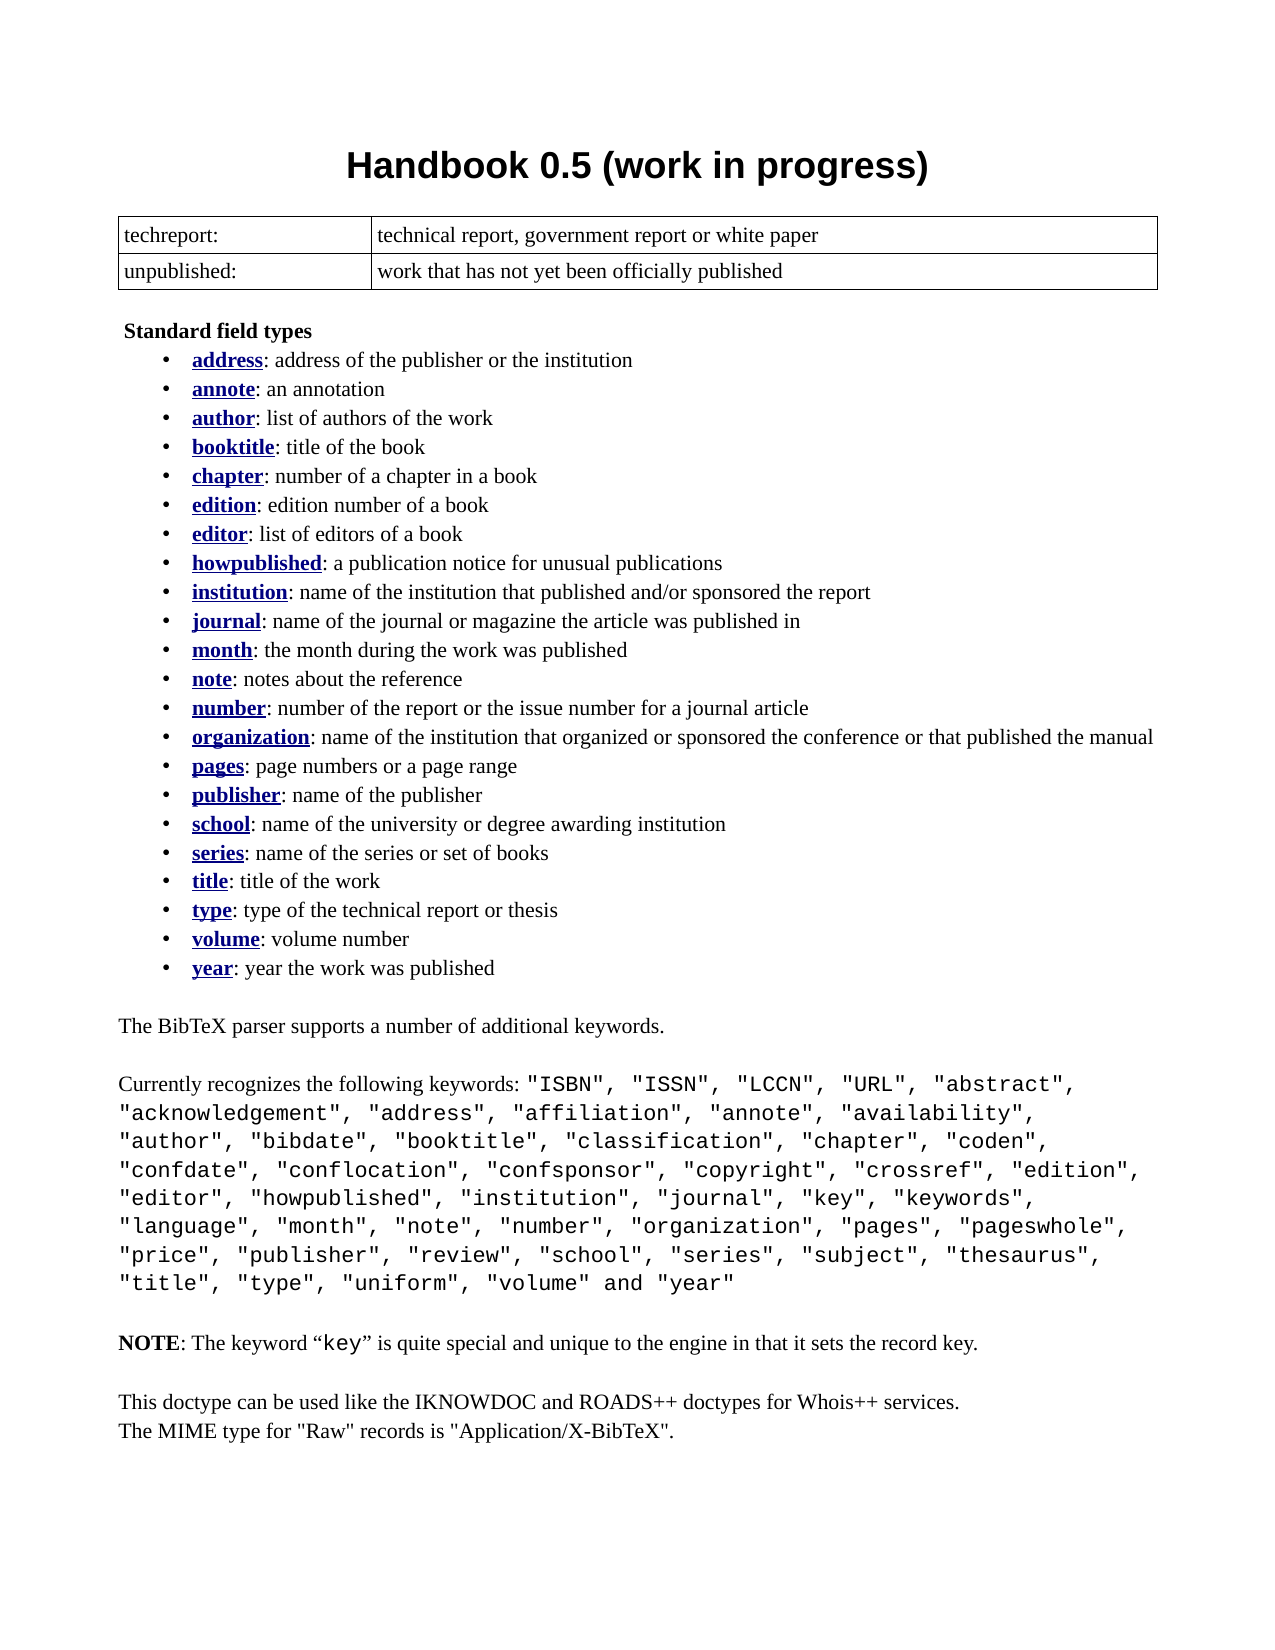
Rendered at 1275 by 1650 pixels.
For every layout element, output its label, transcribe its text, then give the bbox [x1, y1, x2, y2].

list institution: name of the institution that published and/or sponsored the report [162, 579, 1157, 604]
text Standard field types [118, 318, 1157, 343]
list address: address of the publisher or the institution [162, 347, 1157, 372]
list publisher: name of the publisher [162, 782, 1157, 807]
list annote: an annotation [162, 376, 1157, 401]
list chapter: number of a chapter in a book [162, 463, 1157, 488]
list year: year the work was published [162, 955, 1157, 981]
text This doctype can be used like the IKNOWDOC and ROADS++ doctypes for Whois++ services. [118, 1389, 1157, 1414]
list organization: name of the institution that organized or sponsored the conference or that published the manual [162, 724, 1157, 749]
list howpublished: a publication notice for unusual publications [162, 550, 1157, 575]
table_cell technical report, government report or white paper [372, 217, 1157, 252]
list number: number of the report or the issue number for a journal article [162, 695, 1157, 720]
table_cell work that has not yet been officially published [372, 254, 1157, 289]
list series: name of the series or set of books [162, 839, 1157, 865]
list type: type of the technical report or thesis [162, 897, 1157, 923]
text NOTE: The keyword “key” is quite special and unique to the engine in that it sets the record key. [118, 1329, 1157, 1356]
list booktitle: title of the book [162, 434, 1157, 459]
list author: list of authors of the work [162, 405, 1157, 430]
list school: name of the university or degree awarding institution [162, 811, 1157, 836]
list editor: list of editors of a book [162, 521, 1157, 546]
list journal: name of the journal or magazine the article was published in [162, 608, 1157, 633]
list month: the month during the work was published [162, 637, 1157, 662]
table_cell unpublished: [119, 254, 371, 289]
table_cell techreport: [119, 217, 371, 252]
text Currently recognizes the following keywords: "ISBN", "ISSN", "LCCN", "URL", "abstract", "acknowledgement", "address", "affiliation", "annote", "availability", "author", "bibdate", "booktitle", "classification", "chapter", "coden", "confdate", "conflocation", "confsponsor", "copyright", "crossref", "edition", "editor", "howpublished", "institution", "journal", "key", "keywords", "language", "month", "note", "number", "organization", "pages", "pageswhole", "price", "publisher", "review", "school", "series", "subject", "thesaurus", "title", "type", "uniform", "volume" and "year" [118, 1071, 1157, 1297]
text The BibTeX parser supports a number of additional keywords. [118, 1013, 1157, 1038]
text The MIME type for "Raw" records is "Application/X-BibTeX". [118, 1418, 1157, 1443]
list title: title of the work [162, 868, 1157, 894]
list volume: volume number [162, 926, 1157, 952]
list edition: edition number of a book [162, 492, 1157, 517]
list pages: page numbers or a page range [162, 753, 1157, 778]
list note: notes about the reference [162, 666, 1157, 691]
